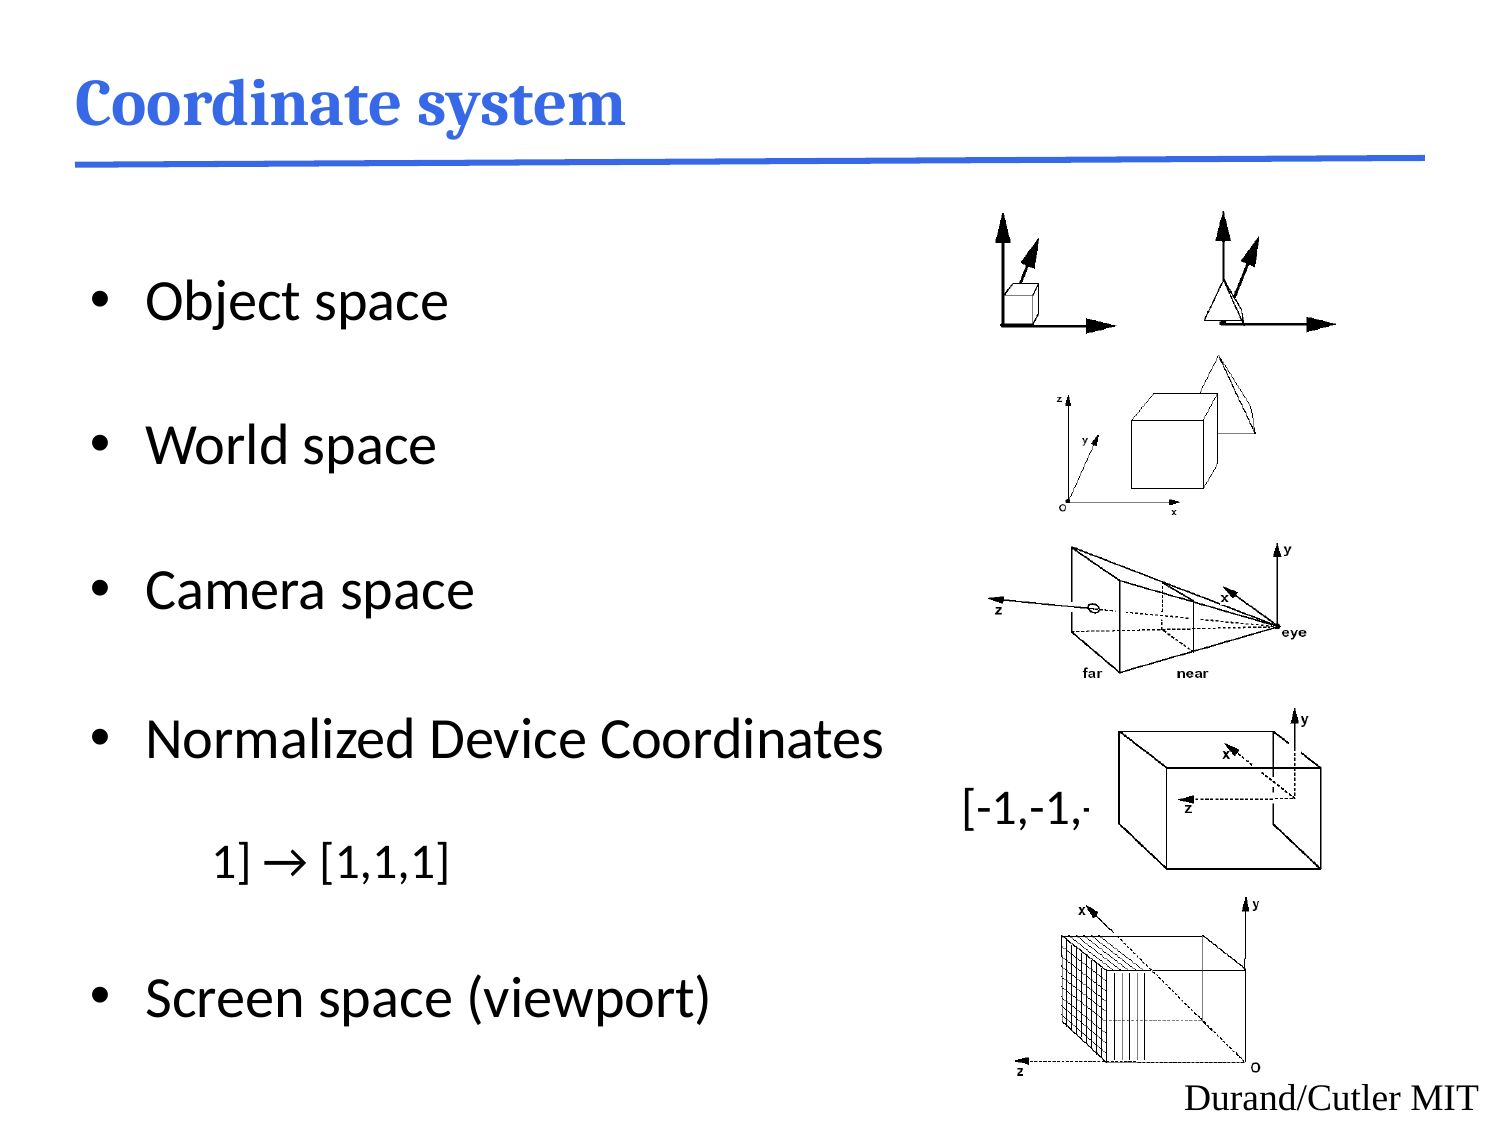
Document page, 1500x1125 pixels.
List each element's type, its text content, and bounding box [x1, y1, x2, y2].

picture [989, 204, 1345, 341]
text_box Object space World space Camera space Normalized Device Coordinates [-1,-1,-1] → [1,1,1] Screen space (viewport) [74, 262, 1114, 1006]
picture [974, 522, 1314, 682]
picture [1114, 346, 1280, 518]
title Coordinate system [75, 9, 1351, 198]
picture [1089, 700, 1350, 882]
text_box Durand/Cutler MIT [935, 1066, 1495, 1124]
picture [988, 886, 1283, 1083]
